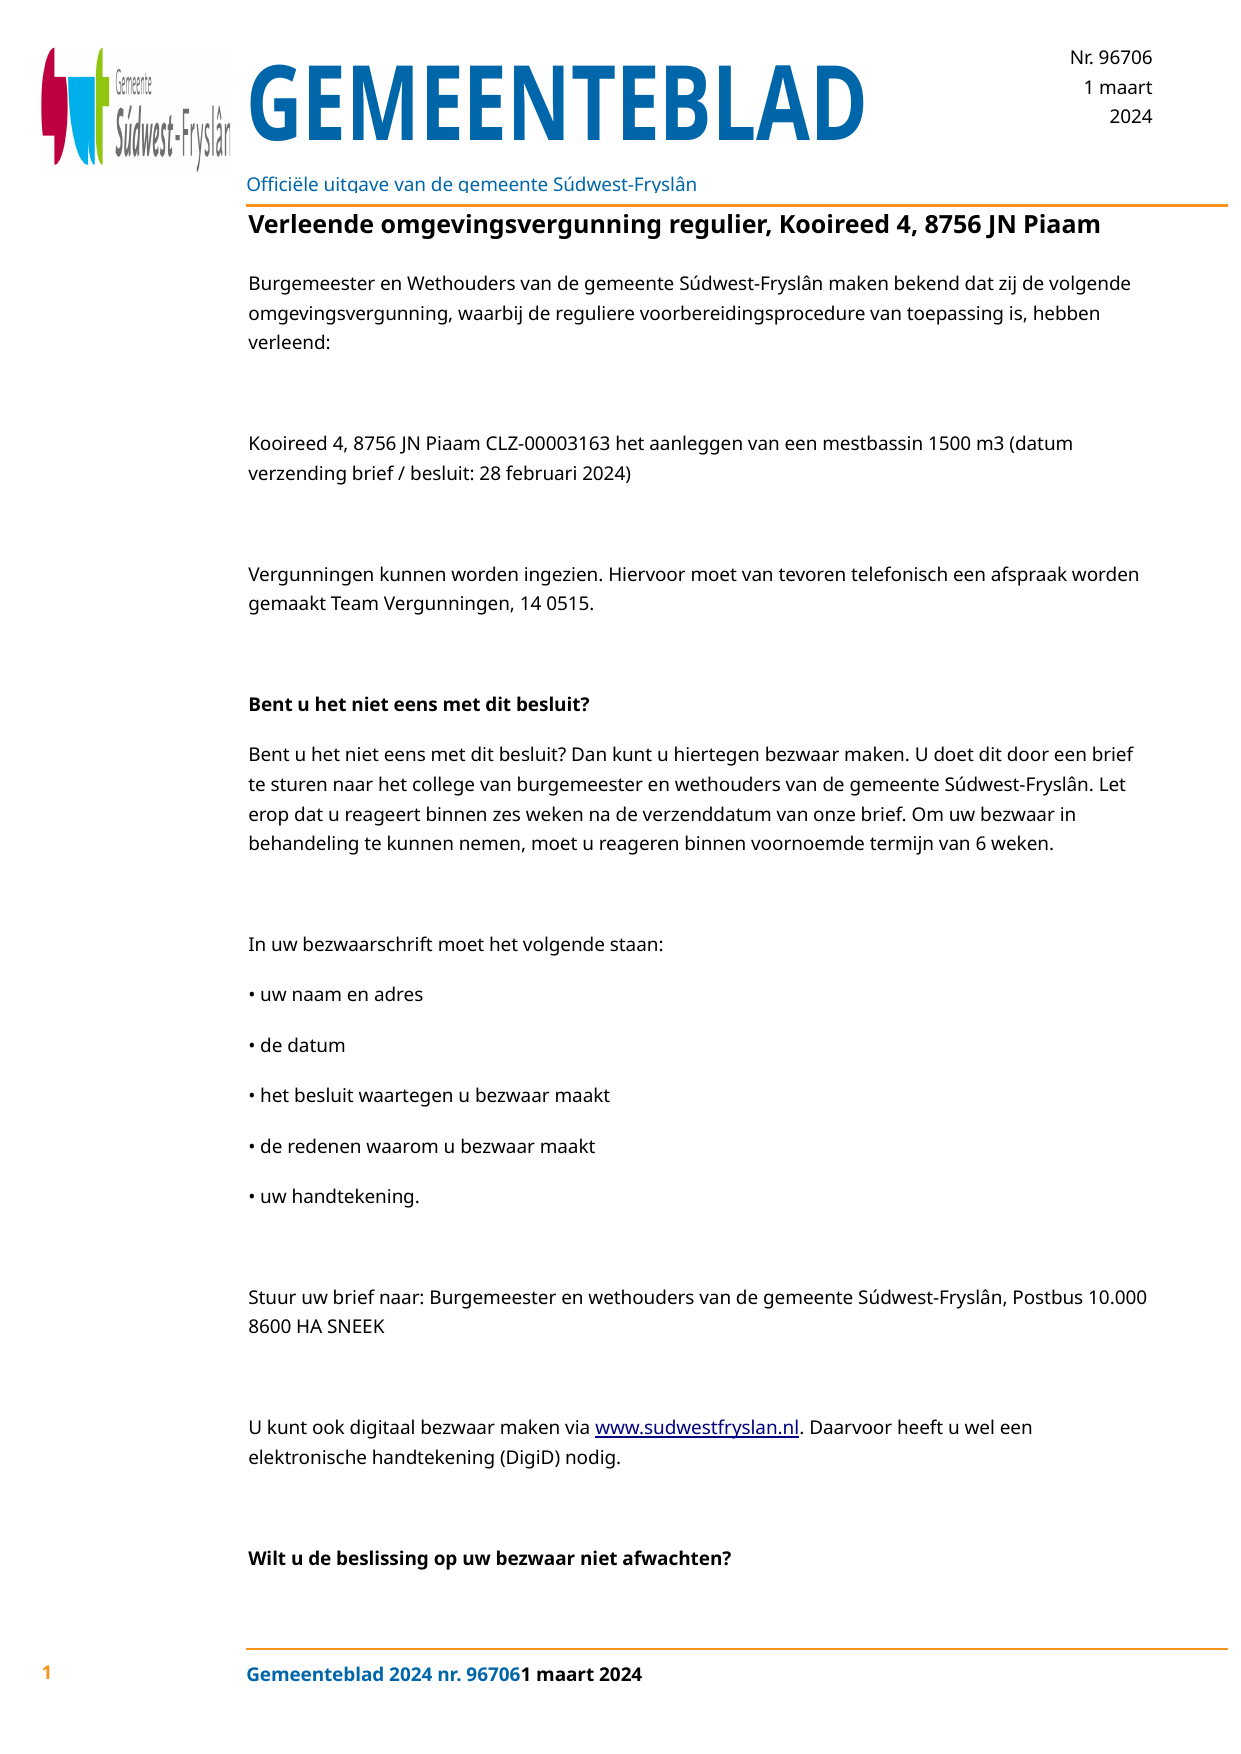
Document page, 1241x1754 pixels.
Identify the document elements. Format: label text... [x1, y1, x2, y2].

text Kooireed 4, 8756 JN Piaam CLZ-00003163 het aanleggen van een mestbassin 1500 m3 (datum verzending brief / besluit: 28 februari 2024) [248, 430, 1152, 486]
text Burgemeester en Wethouders van de gemeente Súdwest-Fryslân maken bekend dat zij de volgende omgevingsvergunning, waarbij de reguliere voorbereidingsprocedure van toepassing is, hebben verleend: [248, 270, 1152, 355]
text • uw handtekening. [248, 1183, 1152, 1209]
text • de datum [248, 1032, 1152, 1058]
text U kunt ook digitaal bezwaar maken via www.sudwestfryslan.nl. Daarvoor heeft u wel een elektronische handtekening (DigiD) nodig. [248, 1414, 1152, 1470]
text Wilt u de beslissing op uw bezwaar niet afwachten? [248, 1545, 1152, 1571]
picture [41, 47, 231, 172]
text • het besluit waartegen u bezwaar maakt [248, 1082, 1152, 1108]
text • uw naam en adres [248, 982, 1152, 1007]
text Bent u het niet eens met dit besluit? Dan kunt u hiertegen bezwaar maken. U doet dit door een brief te sturen naar het college van burgemeester en wethouders van de gemeente Súdwest-Fryslân. Let erop dat u reageert binnen zes weken na de verzenddatum van onze brief. Om uw bezwaar in behandeling te kunnen nemen, moet u reageren binnen voornoemde termijn van 6 weken. [248, 742, 1152, 856]
text Stuur uw brief naar: Burgemeester en wethouders van de gemeente Súdwest-Fryslân, Postbus 10.000 8600 HA SNEEK [248, 1284, 1152, 1339]
text Verleende omgevingsvergunning regulier, Kooireed 4, 8756 JN Piaam [248, 207, 1152, 241]
text Vergunningen kunnen worden ingezien. Hiervoor moet van tevoren telefonisch een afspraak worden gemaakt Team Vergunningen, 14 0515. [248, 561, 1152, 616]
text In uw bezwaarschrift moet het volgende staan: [248, 931, 1152, 957]
text Bent u het niet eens met dit besluit? [248, 691, 1152, 717]
text • de redenen waarom u bezwaar maakt [248, 1133, 1152, 1158]
